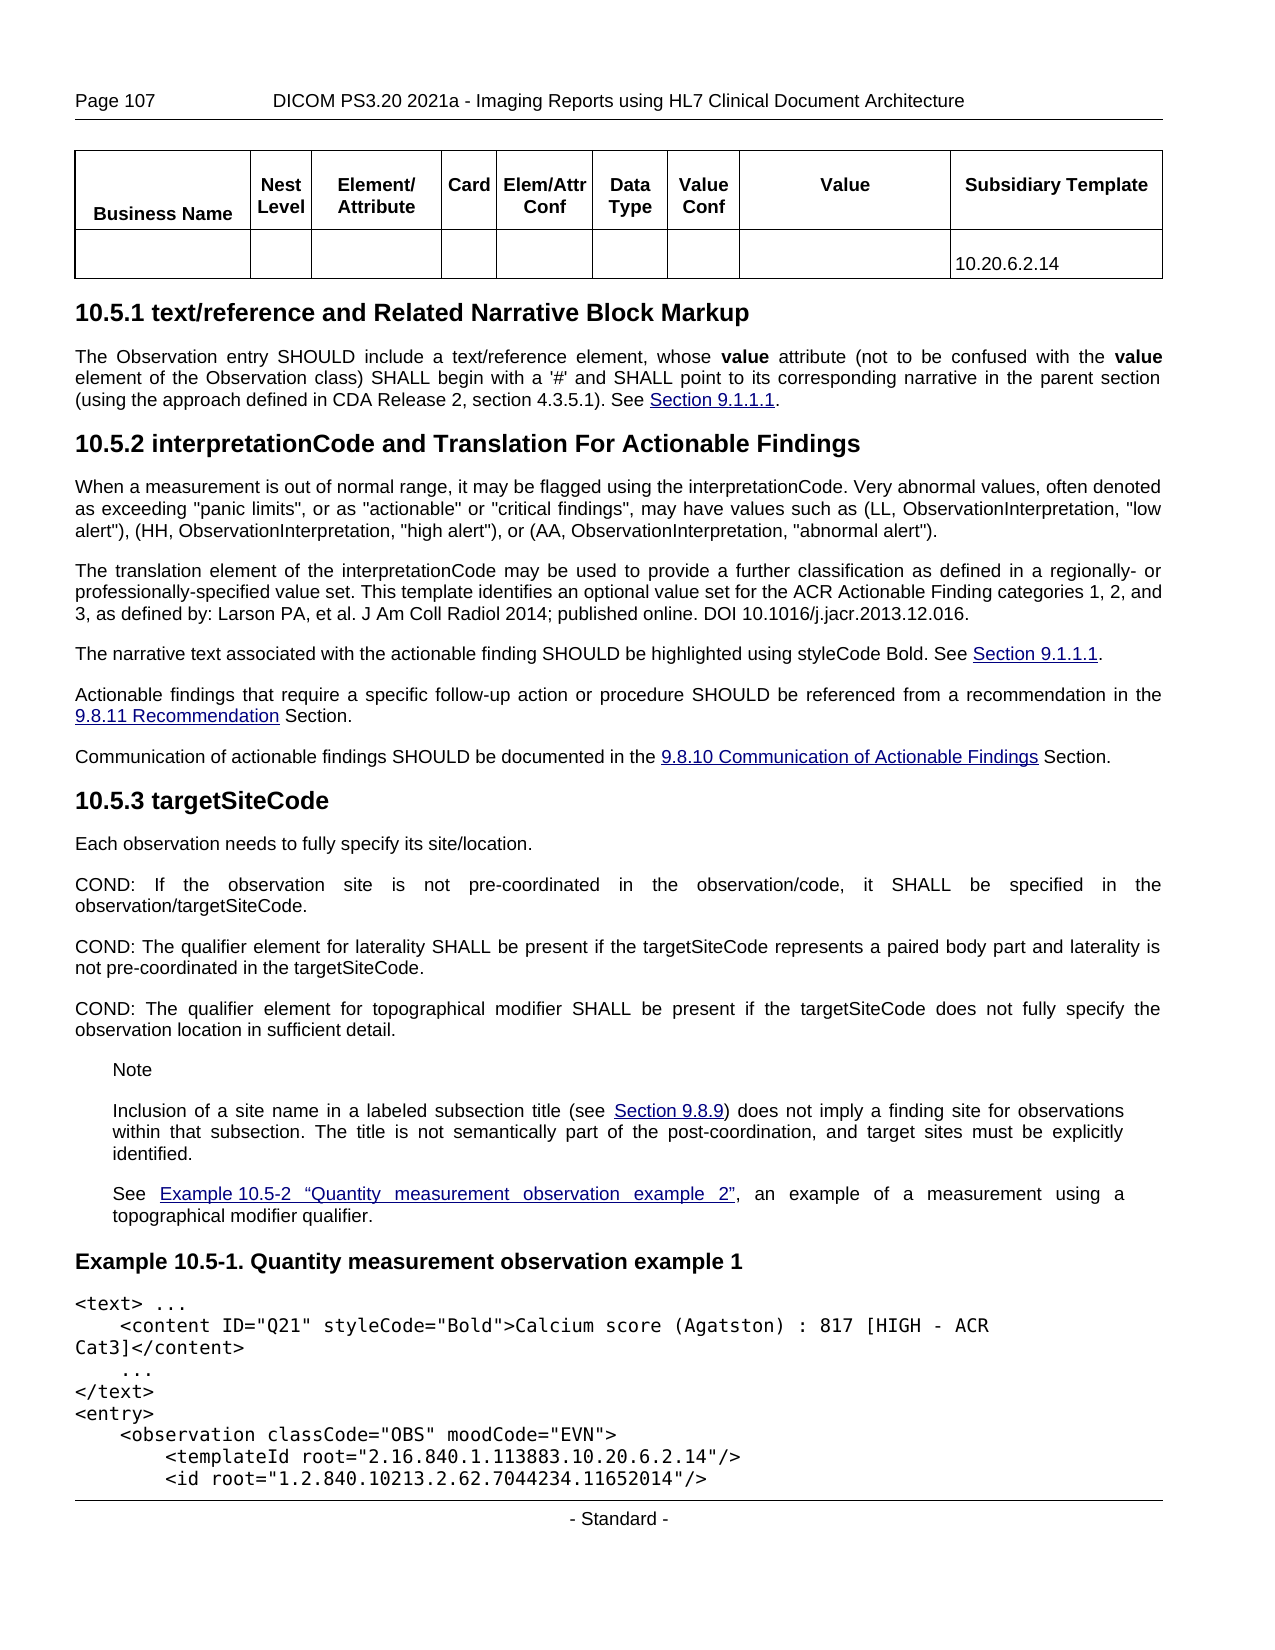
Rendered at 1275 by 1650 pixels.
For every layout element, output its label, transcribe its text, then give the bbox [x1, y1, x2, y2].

text Each observation needs to fully specify its site/location. [75, 833, 1162, 855]
table_header Subsidiary Template [951, 151, 1162, 228]
text The narrative text associated with the actionable finding SHOULD be highlighted using styleCode Bold. See Section 9.1.1.1. [75, 643, 1162, 665]
table_header Nest Level [251, 151, 311, 228]
text See Example 10.5-2 “Quantity measurement observation example 2”, an example of a measurement using a topographical modifier qualifier. [112, 1183, 1125, 1226]
table_cell [76, 230, 250, 278]
text COND: The qualifier element for laterality SHALL be present if the targetSiteCode represents a paired body part and laterality is not pre-coordinated in the targetSiteCode. [75, 935, 1162, 978]
table_cell [740, 230, 950, 278]
text 10.5.2 interpretationCode and Translation For Actionable Findings [75, 429, 1162, 458]
text Actionable findings that require a specific follow-up action or procedure SHOULD be referenced from a recommendation in the 9.8.11 Recommendation Section. [75, 683, 1162, 727]
text Note [112, 1059, 1125, 1081]
table_cell [593, 230, 667, 278]
table_header Value Conf [668, 151, 739, 228]
table_cell [497, 230, 592, 278]
table_cell [312, 230, 441, 278]
text Inclusion of a site name in a labeled subsection title (see Section 9.8.9) does not imply a finding site for observations within that subsection. The title is not semantically part of the post-coordination, and target sites must be explicitly identified. [112, 1099, 1125, 1164]
table_header Data Type [593, 151, 667, 228]
text When a measurement is out of normal range, it may be flagged using the interpretationCode. Very abnormal values, often denoted as exceeding "panic limits", or as "actionable" or "critical findings", may have values such as (LL, ObservationInterpretation, "low alert"), (HH, ObservationInterpretation, "high alert"), or (AA, ObservationInterpretation, "abnormal alert"). [75, 476, 1162, 541]
table_cell [668, 230, 739, 278]
table_header Elem/Attr Conf [497, 151, 592, 228]
text The translation element of the interpretationCode may be used to provide a further classification as defined in a regionally- or professionally-specified value set. This template identifies an optional value set for the ACR Actionable Finding categories 1, 2, and 3, as defined by: Larson PA, et al. J Am Coll Radiol 2014; published online. DOI 10.1016/j.jacr.2013.12.016. [75, 560, 1162, 624]
text The Observation entry SHOULD include a text/reference element, whose value attribute (not to be confused with the value element of the Observation class) SHALL begin with a '#' and SHALL point to its corresponding narrative in the parent section (using the approach defined in CDA Release 2, section 4.3.5.1). See Section 9.1.1.1. [75, 345, 1162, 410]
text COND: If the observation site is not pre-coordinated in the observation/code, it SHALL be specified in the observation/targetSiteCode. [75, 873, 1162, 917]
text 10.5.3 targetSiteCode [75, 786, 1162, 814]
table_header Value [740, 151, 950, 228]
table_cell [442, 230, 496, 278]
table_cell [251, 230, 311, 278]
table_header Element/​Attribute [312, 151, 441, 228]
text COND: The qualifier element for topographical modifier SHALL be present if the targetSiteCode does not fully specify the observation location in sufficient detail. [75, 997, 1162, 1040]
text <text> ... <content ID="Q21" styleCode="Bold">Calcium score (Agatston) : 817 [HIGH - ACR Cat3]</content> ... </text> <entry> <observation classCode="OBS" moodCode="EVN"> <templateId root="2.16.840.1.113883.10.20.6.2.14"/> <id root="1.2.840.10213.2.62.7044234.11652014"/> [75, 1293, 1162, 1490]
table_header Card [442, 151, 496, 228]
table_cell 10.20.6.2.14 [951, 230, 1162, 278]
text Example 10.5-1. Quantity measurement observation example 1 [75, 1248, 1162, 1274]
table_header Business Name [76, 151, 250, 228]
text Communication of actionable findings SHOULD be documented in the 9.8.10 Communication of Actionable Findings Section. [75, 745, 1162, 767]
text 10.5.1 text/reference and Related Narrative Block Markup [75, 298, 1162, 327]
